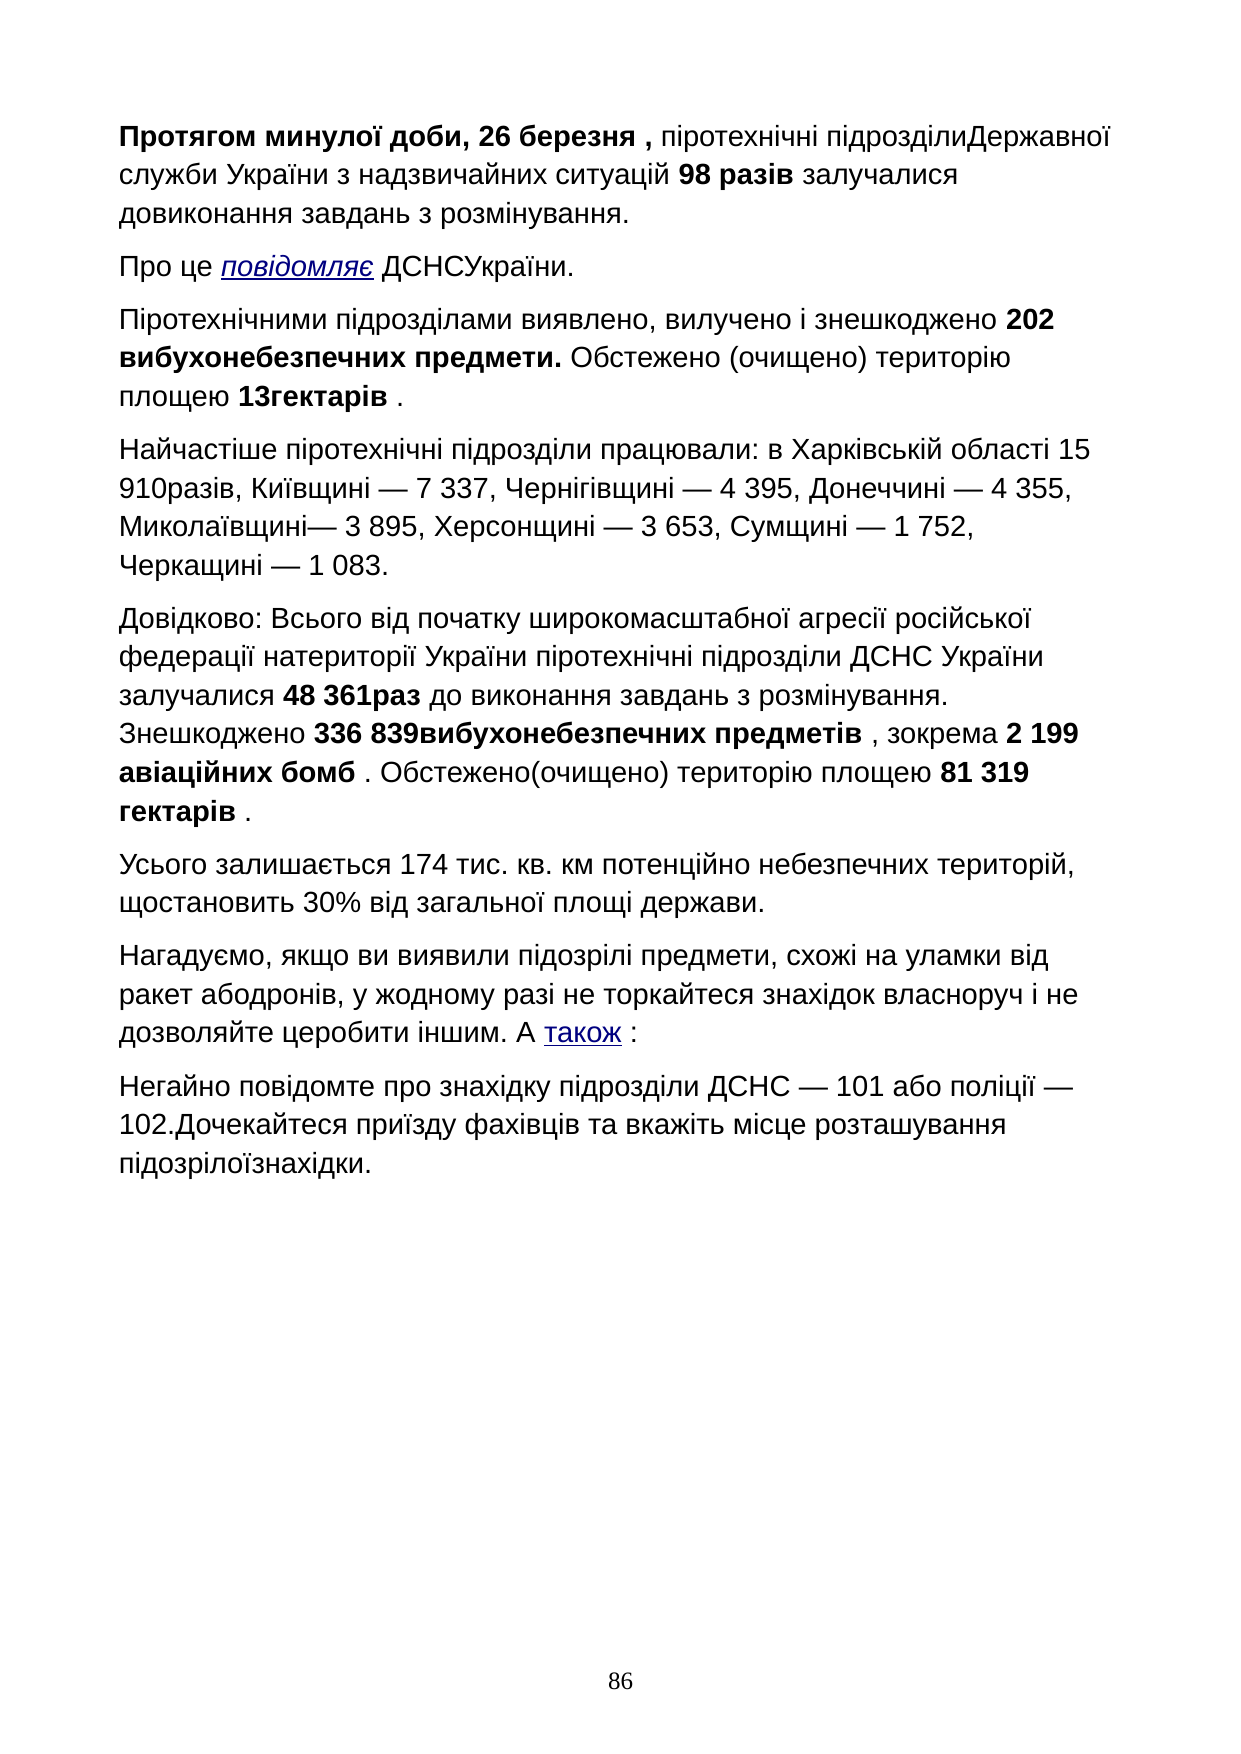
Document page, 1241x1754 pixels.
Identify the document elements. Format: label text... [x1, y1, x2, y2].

text Протягом минулої доби, 26 березня , піротехнічні підрозділиДержавної служби України з надзвичайних ситуацій 98 разів залучалися довиконання завдань з розмінування. [118, 118, 1122, 229]
text Про це повідомляє ДСНСУкраїни. [118, 249, 1122, 282]
text Усього залишається 174 тис. кв. км потенційно небезпечних територій, щостановить 30% від загальної площі держави. [118, 847, 1122, 919]
text Нагадуємо, якщо ви виявили підозрілі предмети, схожі на уламки від ракет абодронів, у жодному разі не торкайтеся знахідок власноруч і не дозволяйте церобити іншим. А також : [118, 938, 1122, 1049]
text Найчастіше піротехнічні підрозділи працювали: в Харківській області 15 910разів, Київщині — 7 337, Чернігівщині — 4 395, Донеччині — 4 355, Миколаївщині— 3 895, Херсонщині — 3 653, Сумщині — 1 752, Черкащині — 1 083. [118, 432, 1122, 581]
text Довідково: Всього від початку широкомасштабної агресії російської федерації натериторії України піротехнічні підрозділи ДСНС України залучалися 48 361раз до виконання завдань з розмінування. Знешкоджено 336 839вибухонебезпечних предметів , зокрема 2 199 авіаційних бомб . Обстежено(очищено) територію площею 81 319 гектарів . [118, 601, 1122, 827]
text Негайно повідомте про знахідку підрозділи ДСНС — 101 або поліції — 102.Дочекайтеся приїзду фахівців та вкажіть місце розташування підозрілоїзнахідки. [118, 1068, 1122, 1179]
text Піротехнічними підрозділами виявлено, вилучено і знешкоджено 202 вибухонебезпечних предмети. Обстежено (очищено) територію площею 13гектарів . [118, 302, 1122, 412]
